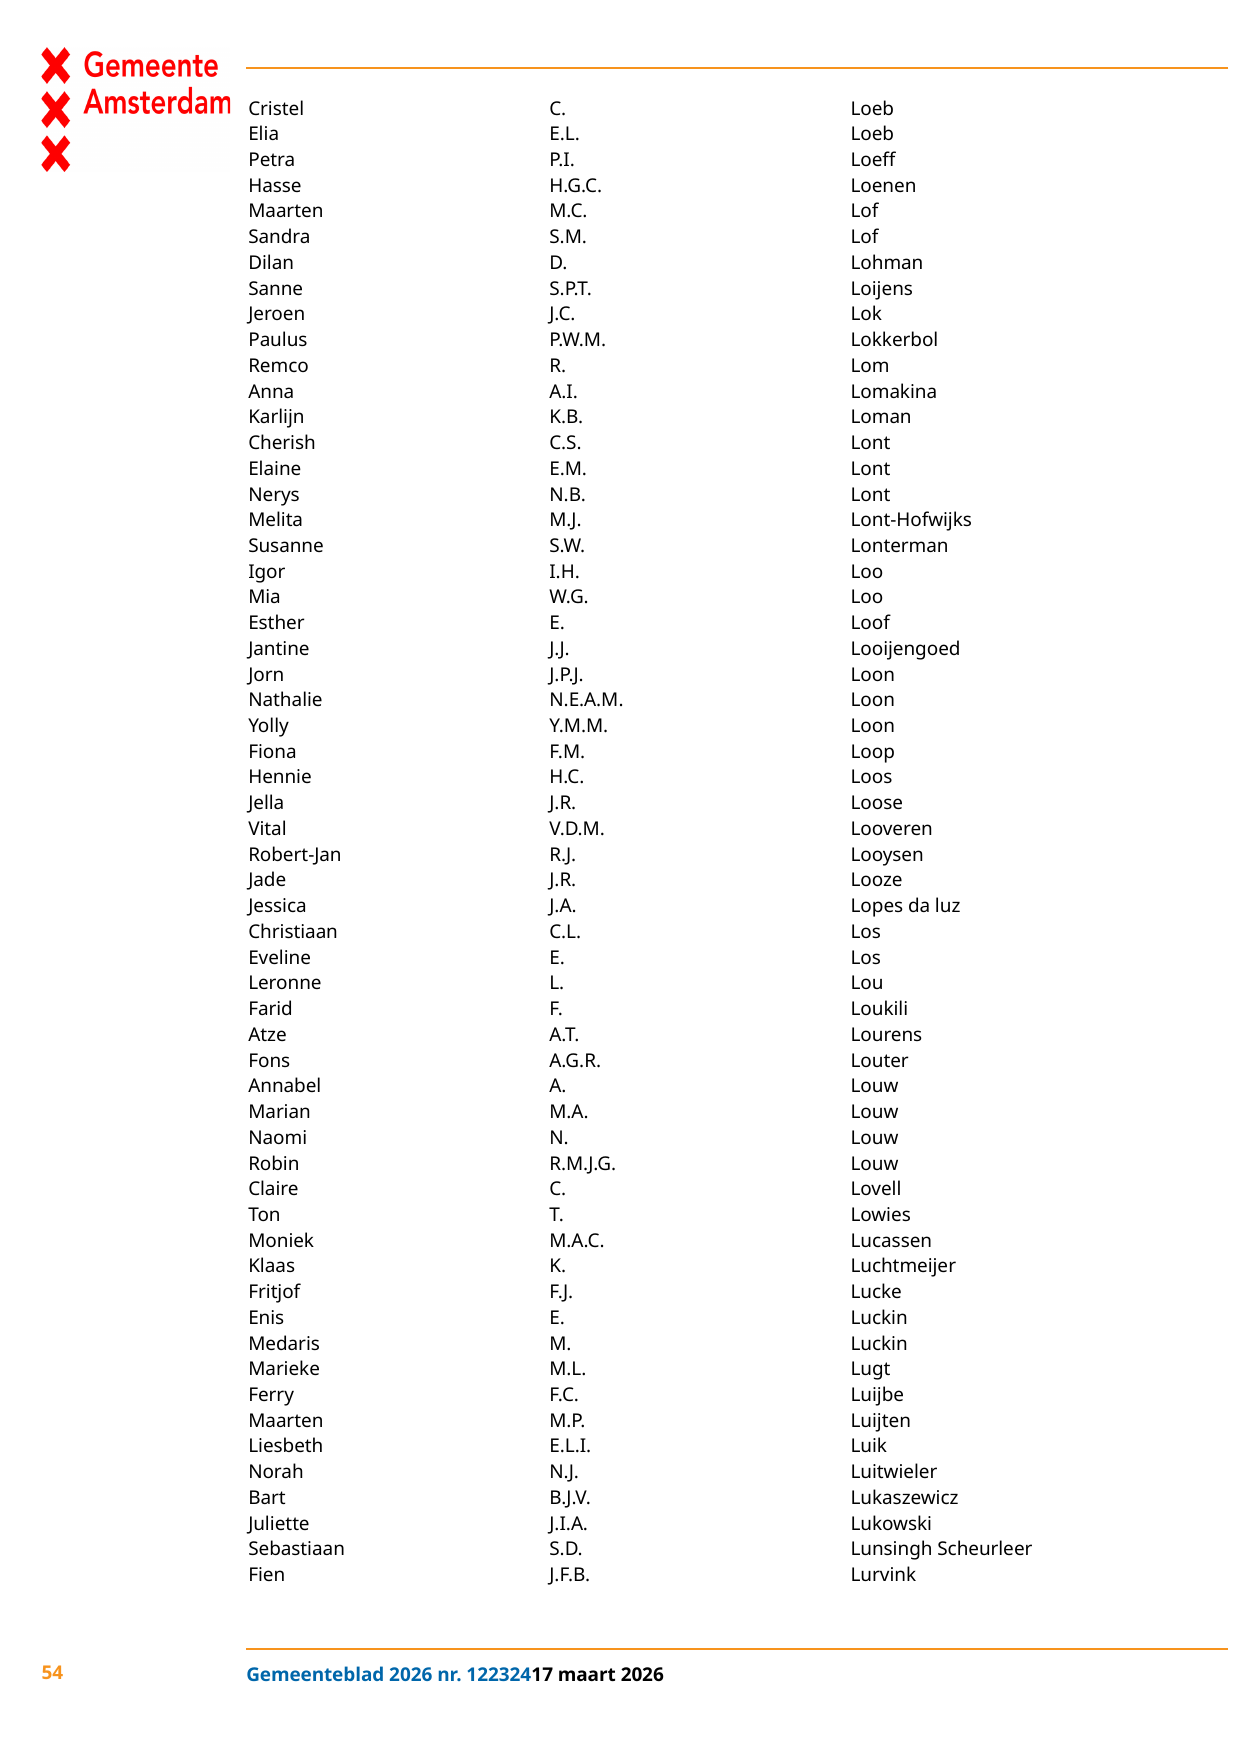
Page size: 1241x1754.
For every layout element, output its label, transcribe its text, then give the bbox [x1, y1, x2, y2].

table_cell Klaas [248, 1253, 549, 1278]
table_cell Looijengoed [850, 635, 1152, 661]
table_cell Lohman [850, 249, 1152, 275]
table_cell Luijbe [850, 1381, 1152, 1407]
table_cell Melita [248, 506, 549, 532]
table_cell Jessica [248, 893, 549, 918]
table_cell Paulus [248, 326, 549, 352]
table_cell S.P.T. [549, 275, 850, 301]
table_cell Los [850, 918, 1152, 944]
table_cell Loeb [850, 121, 1152, 146]
table_cell Igor [248, 558, 549, 584]
table_cell Elaine [248, 455, 549, 481]
table_cell M.C. [549, 198, 850, 223]
table_cell Jeroen [248, 301, 549, 326]
table_cell N.J. [549, 1459, 850, 1484]
table_cell Farid [248, 995, 549, 1021]
table_cell M. [549, 1330, 850, 1356]
table_cell F. [549, 995, 850, 1021]
table_cell Luchtmeijer [850, 1253, 1152, 1278]
table_cell M.P. [549, 1407, 850, 1433]
table_cell V.D.M. [549, 815, 850, 841]
table_cell Lourens [850, 1021, 1152, 1047]
table_cell W.G. [549, 584, 850, 609]
table_cell Lont [850, 429, 1152, 455]
table_cell Petra [248, 146, 549, 172]
table_cell Claire [248, 1175, 549, 1201]
table_cell Loenen [850, 172, 1152, 198]
table_cell K.B. [549, 404, 850, 429]
table_cell Lonterman [850, 532, 1152, 558]
table_cell Loon [850, 661, 1152, 687]
table_cell M.J. [549, 506, 850, 532]
table_cell Looveren [850, 815, 1152, 841]
table_cell Nerys [248, 481, 549, 506]
table_cell Robin [248, 1150, 549, 1175]
table_cell Fons [248, 1047, 549, 1072]
table_cell Karlijn [248, 404, 549, 429]
table_cell A.G.R. [549, 1047, 850, 1072]
table_cell Jella [248, 790, 549, 815]
table_cell Nathalie [248, 687, 549, 712]
table_cell M.L. [549, 1356, 850, 1381]
table_cell Lont-Hofwijks [850, 506, 1152, 532]
table_cell Mia [248, 584, 549, 609]
table_cell Loman [850, 404, 1152, 429]
table_cell Lou [850, 970, 1152, 995]
table_cell J.C. [549, 301, 850, 326]
table_cell Loijens [850, 275, 1152, 301]
table_cell Maarten [248, 1407, 549, 1433]
table_cell Liesbeth [248, 1433, 549, 1458]
table_cell Louter [850, 1047, 1152, 1072]
table_cell T. [549, 1201, 850, 1227]
table_cell L. [549, 970, 850, 995]
table_cell Luckin [850, 1304, 1152, 1330]
table_cell J.F.B. [549, 1561, 850, 1587]
table_cell A. [549, 1073, 850, 1098]
table_cell J.R. [549, 790, 850, 815]
table_cell D. [549, 249, 850, 275]
table_cell Cristel [248, 95, 549, 121]
table_cell Loof [850, 609, 1152, 635]
table_cell Loop [850, 738, 1152, 764]
table_cell Elia [248, 121, 549, 146]
table_cell Lunsingh Scheurleer [850, 1536, 1152, 1561]
table_cell N.E.A.M. [549, 687, 850, 712]
table_cell Y.M.M. [549, 712, 850, 738]
table_cell S.D. [549, 1536, 850, 1561]
table_cell Sanne [248, 275, 549, 301]
table_cell J.I.A. [549, 1510, 850, 1536]
table_cell Lont [850, 455, 1152, 481]
table_cell Annabel [248, 1073, 549, 1098]
table_cell Lugt [850, 1356, 1152, 1381]
table_cell Ferry [248, 1381, 549, 1407]
table_cell Cherish [248, 429, 549, 455]
table_cell Christiaan [248, 918, 549, 944]
table_cell C. [549, 95, 850, 121]
table_cell Susanne [248, 532, 549, 558]
table_cell Lovell [850, 1175, 1152, 1201]
table_cell Marian [248, 1098, 549, 1124]
table_cell Maarten [248, 198, 549, 223]
table_cell Remco [248, 352, 549, 378]
table_cell R. [549, 352, 850, 378]
table_cell Lof [850, 224, 1152, 249]
table_cell F.C. [549, 1381, 850, 1407]
table_cell Jantine [248, 635, 549, 661]
table_cell C.L. [549, 918, 850, 944]
table_cell Leronne [248, 970, 549, 995]
table_cell Medaris [248, 1330, 549, 1356]
table_cell Loo [850, 584, 1152, 609]
table_cell Atze [248, 1021, 549, 1047]
table_cell Lopes da luz [850, 893, 1152, 918]
table_cell Los [850, 944, 1152, 969]
table_cell I.H. [549, 558, 850, 584]
table_cell Juliette [248, 1510, 549, 1536]
table_cell Lukaszewicz [850, 1484, 1152, 1510]
table_cell Loo [850, 558, 1152, 584]
table_cell H.G.C. [549, 172, 850, 198]
table_cell M.A. [549, 1098, 850, 1124]
table_cell Louw [850, 1098, 1152, 1124]
table_cell Fritjof [248, 1278, 549, 1304]
table_cell E.M. [549, 455, 850, 481]
table_cell Hennie [248, 764, 549, 789]
table_cell Bart [248, 1484, 549, 1510]
table_cell Jorn [248, 661, 549, 687]
table_cell Luitwieler [850, 1459, 1152, 1484]
table_cell Lowies [850, 1201, 1152, 1227]
table_cell H.C. [549, 764, 850, 789]
table_cell N. [549, 1124, 850, 1150]
table_cell Lom [850, 352, 1152, 378]
table_cell Vital [248, 815, 549, 841]
table_cell Fien [248, 1561, 549, 1587]
table_cell P.I. [549, 146, 850, 172]
table_cell Ton [248, 1201, 549, 1227]
table_cell E.L.I. [549, 1433, 850, 1458]
table_cell Anna [248, 378, 549, 403]
table_cell Robert-Jan [248, 841, 549, 867]
table_cell Lucke [850, 1278, 1152, 1304]
table_cell Lokkerbol [850, 326, 1152, 352]
table_cell S.W. [549, 532, 850, 558]
table_cell Looze [850, 867, 1152, 892]
table_cell Esther [248, 609, 549, 635]
table_cell Marieke [248, 1356, 549, 1381]
table_cell J.A. [549, 893, 850, 918]
table_cell Louw [850, 1073, 1152, 1098]
table_cell Naomi [248, 1124, 549, 1150]
table_cell E. [549, 609, 850, 635]
table_cell Loose [850, 790, 1152, 815]
table_cell F.J. [549, 1278, 850, 1304]
table_cell B.J.V. [549, 1484, 850, 1510]
table_cell Louw [850, 1124, 1152, 1150]
table_cell A.I. [549, 378, 850, 403]
table_cell Dilan [248, 249, 549, 275]
table_cell J.J. [549, 635, 850, 661]
table_cell P.W.M. [549, 326, 850, 352]
table_cell E. [549, 944, 850, 969]
table_cell Lukowski [850, 1510, 1152, 1536]
table_cell C. [549, 1175, 850, 1201]
table_cell J.P.J. [549, 661, 850, 687]
table_cell J.R. [549, 867, 850, 892]
table_cell N.B. [549, 481, 850, 506]
table_cell A.T. [549, 1021, 850, 1047]
table_cell M.A.C. [549, 1227, 850, 1253]
table_cell E. [549, 1304, 850, 1330]
picture [41, 47, 231, 172]
table_cell Sandra [248, 224, 549, 249]
table_cell C.S. [549, 429, 850, 455]
table_cell Loeb [850, 95, 1152, 121]
table_cell Hasse [248, 172, 549, 198]
table_cell Enis [248, 1304, 549, 1330]
table_cell Luijten [850, 1407, 1152, 1433]
table_cell E.L. [549, 121, 850, 146]
table_cell F.M. [549, 738, 850, 764]
table_cell Loukili [850, 995, 1152, 1021]
table_cell Loon [850, 687, 1152, 712]
table_cell Fiona [248, 738, 549, 764]
table_cell Norah [248, 1459, 549, 1484]
table_cell Luckin [850, 1330, 1152, 1356]
table_cell Louw [850, 1150, 1152, 1175]
table_cell Eveline [248, 944, 549, 969]
table_cell R.M.J.G. [549, 1150, 850, 1175]
table_cell Loos [850, 764, 1152, 789]
table_cell Lurvink [850, 1561, 1152, 1587]
table_cell Loeff [850, 146, 1152, 172]
table_cell Lont [850, 481, 1152, 506]
table_cell Lomakina [850, 378, 1152, 403]
table_cell Yolly [248, 712, 549, 738]
table_cell Luik [850, 1433, 1152, 1458]
table_cell R.J. [549, 841, 850, 867]
table_cell Lof [850, 198, 1152, 223]
table_cell Loon [850, 712, 1152, 738]
table_cell Sebastiaan [248, 1536, 549, 1561]
table_cell Jade [248, 867, 549, 892]
table_cell Looysen [850, 841, 1152, 867]
table_cell K. [549, 1253, 850, 1278]
table_cell Moniek [248, 1227, 549, 1253]
table_cell S.M. [549, 224, 850, 249]
table_cell Lok [850, 301, 1152, 326]
table_cell Lucassen [850, 1227, 1152, 1253]
